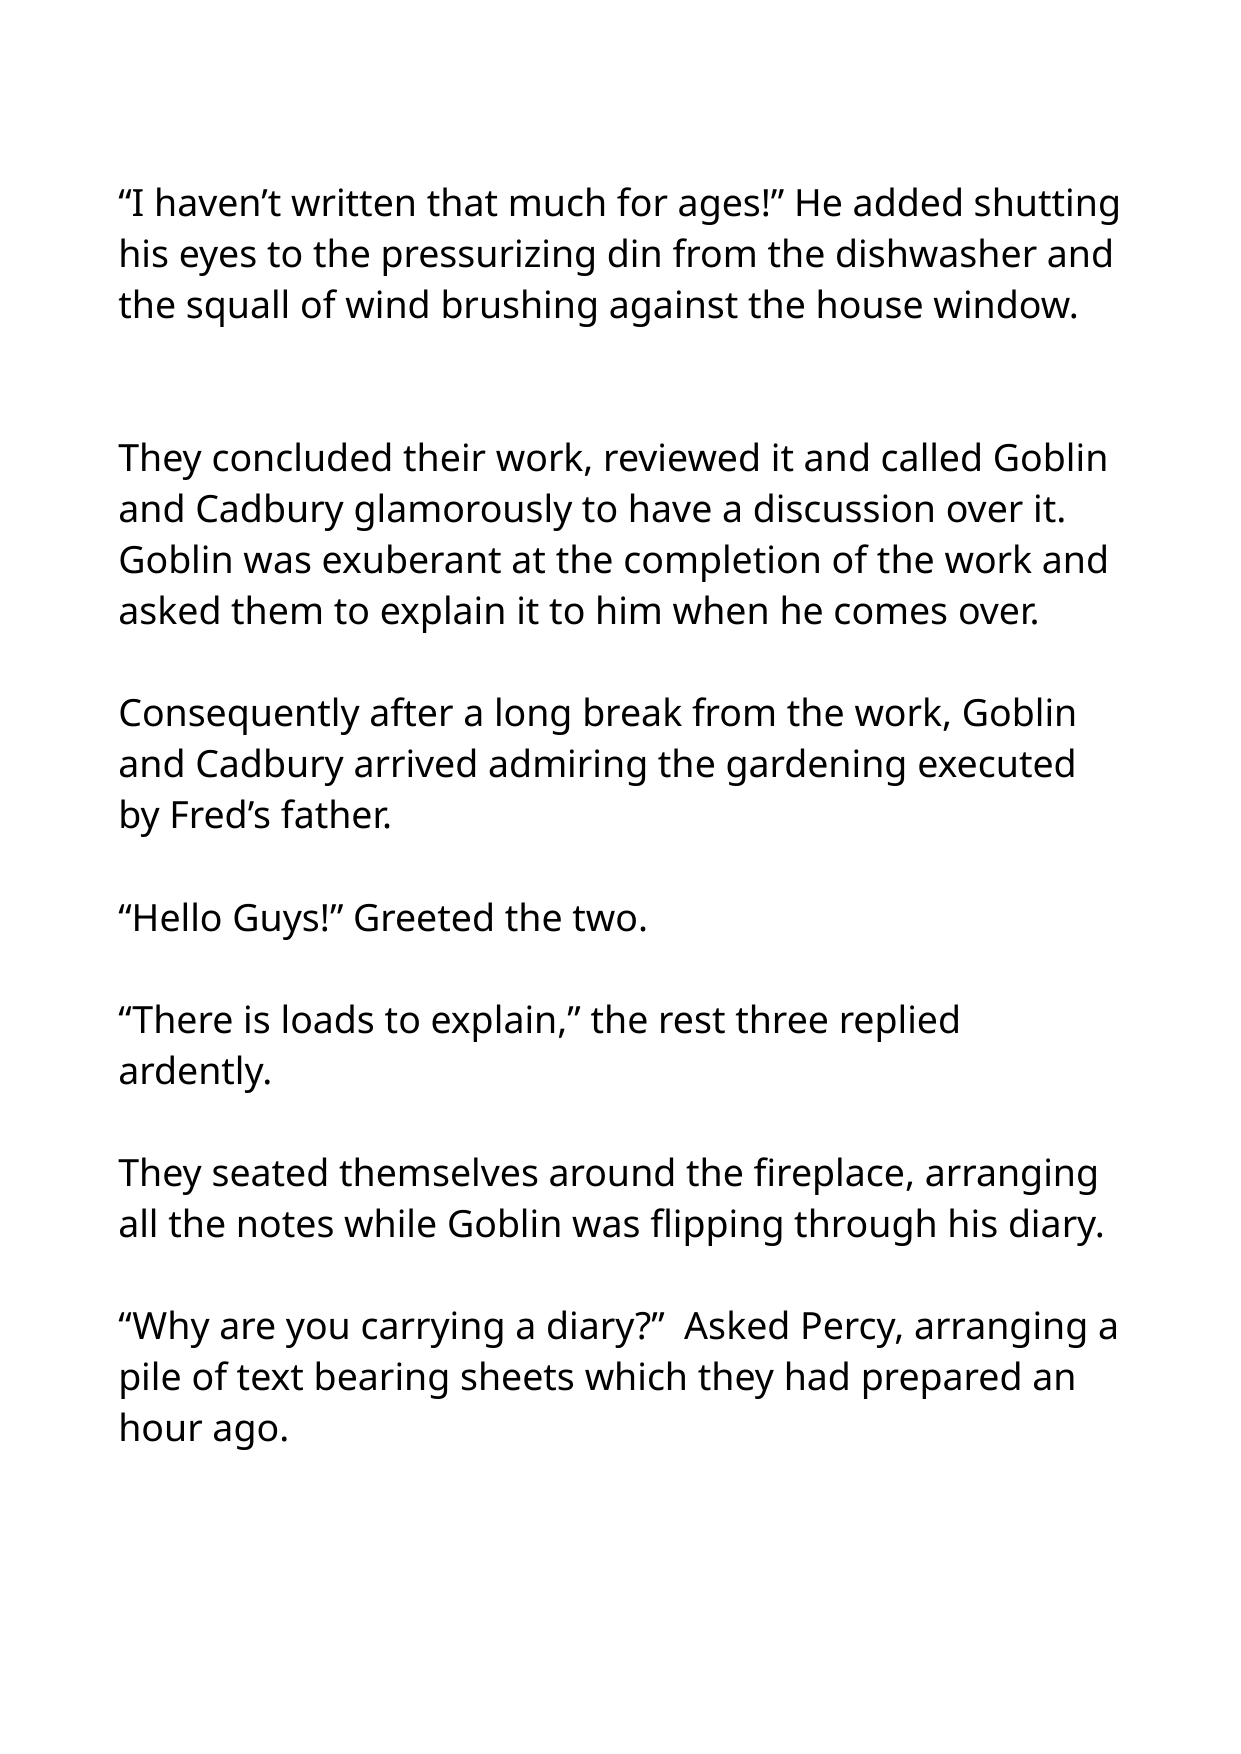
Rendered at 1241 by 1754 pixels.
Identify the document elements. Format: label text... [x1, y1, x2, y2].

text “There is loads to explain,” the rest three replied ardently. [118, 993, 1122, 1095]
text Consequently after a long break from the work, Goblin and Cadbury arrived admiring the gardening executed by Fred’s father. [118, 687, 1122, 840]
text “I haven’t written that much for ages!” He added shutting his eyes to the pressurizing din from the dishwasher and the squall of wind brushing against the house window. [118, 176, 1122, 329]
text “Hello Guys!” Greeted the two. [118, 891, 1122, 942]
text They seated themselves around the fireplace, arranging all the notes while Goblin was flipping through his diary. [118, 1146, 1122, 1248]
text They concluded their work, reviewed it and called Goblin and Cadbury glamorously to have a discussion over it. Goblin was exuberant at the completion of the work and asked them to explain it to him when he comes over. [118, 432, 1122, 636]
text “Why are you carrying a diary?” Asked Percy, arranging a pile of text bearing sheets which they had prepared an hour ago. [118, 1299, 1122, 1452]
